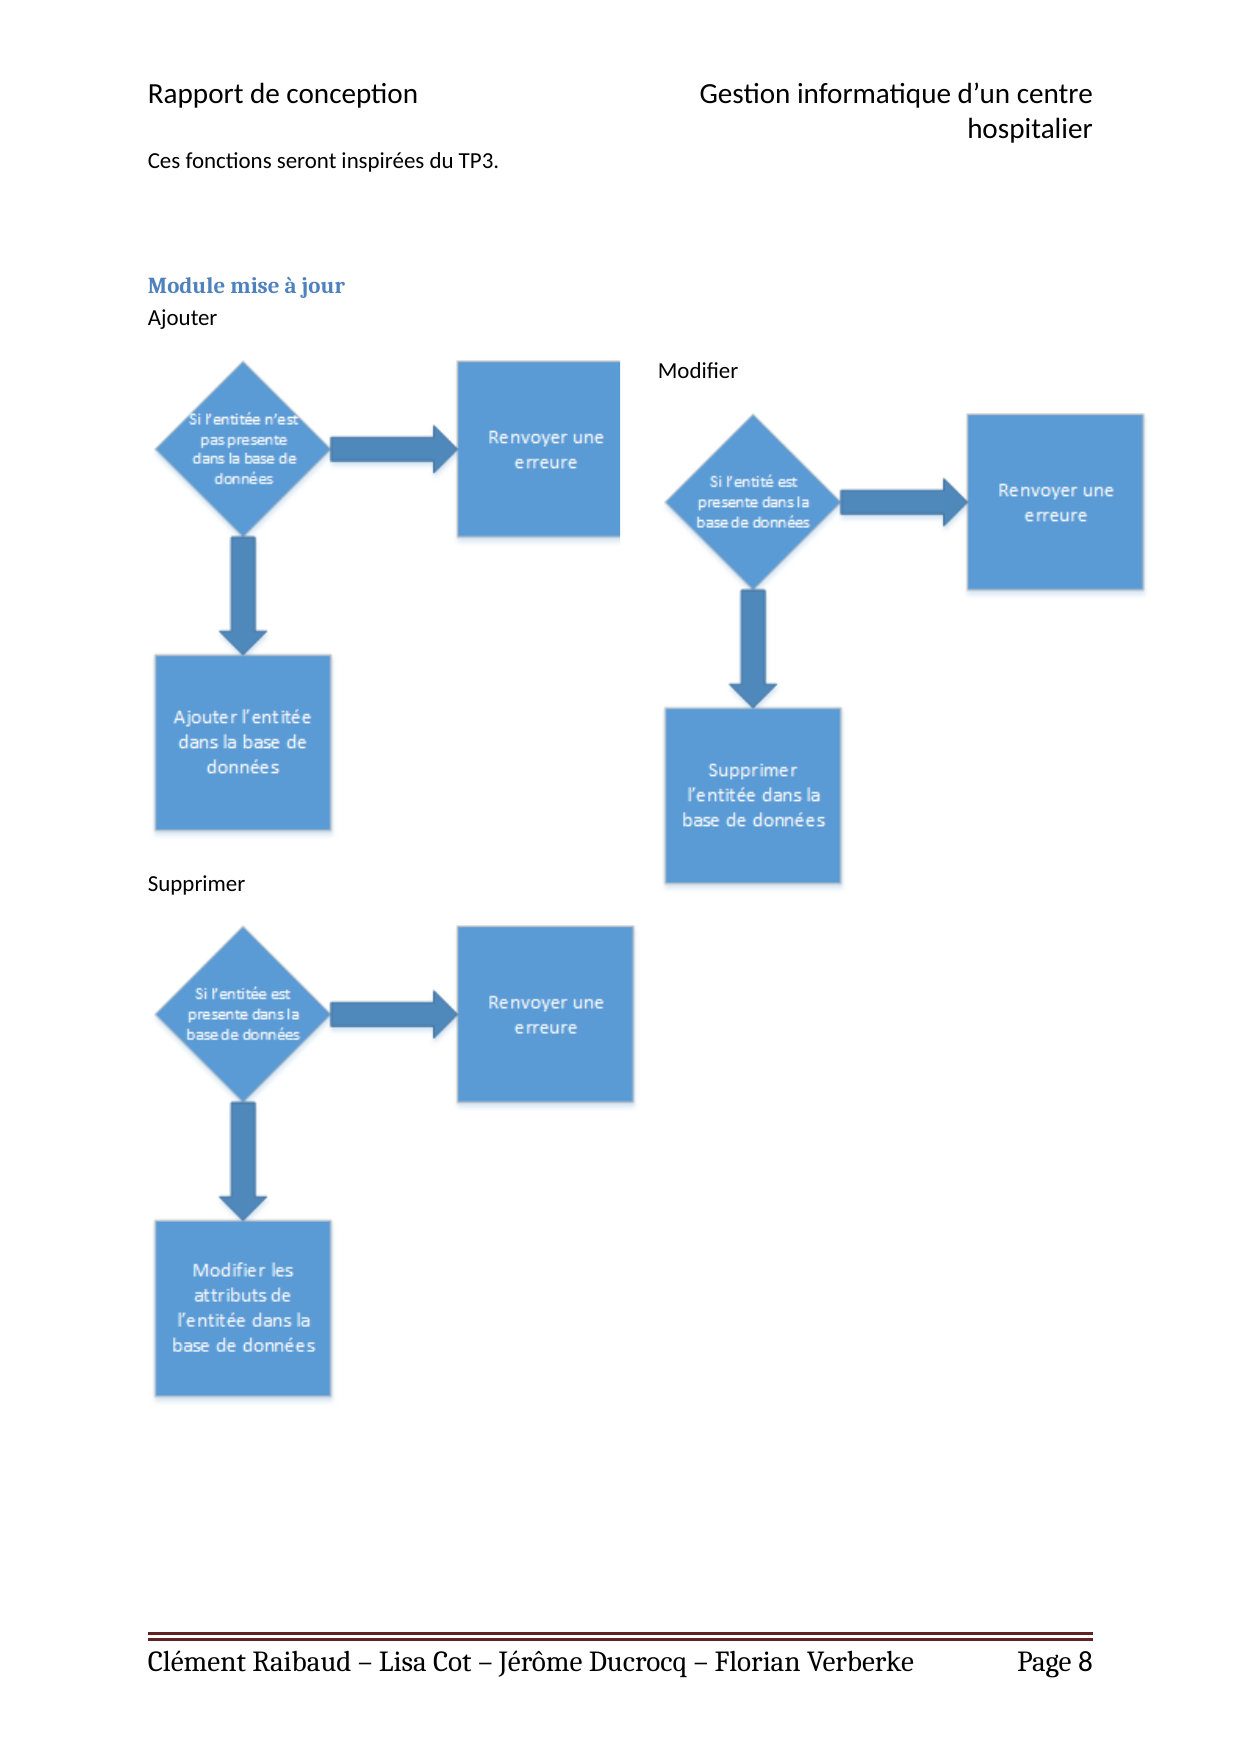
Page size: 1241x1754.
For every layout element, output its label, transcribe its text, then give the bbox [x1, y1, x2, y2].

text Supprimer [148, 869, 583, 897]
subtitle Module mise à jour [148, 273, 1093, 299]
text Modifier [658, 356, 1093, 384]
text Ajouter [148, 303, 583, 331]
text Ces fonctions seront inspirées du TP3. [148, 146, 1093, 174]
